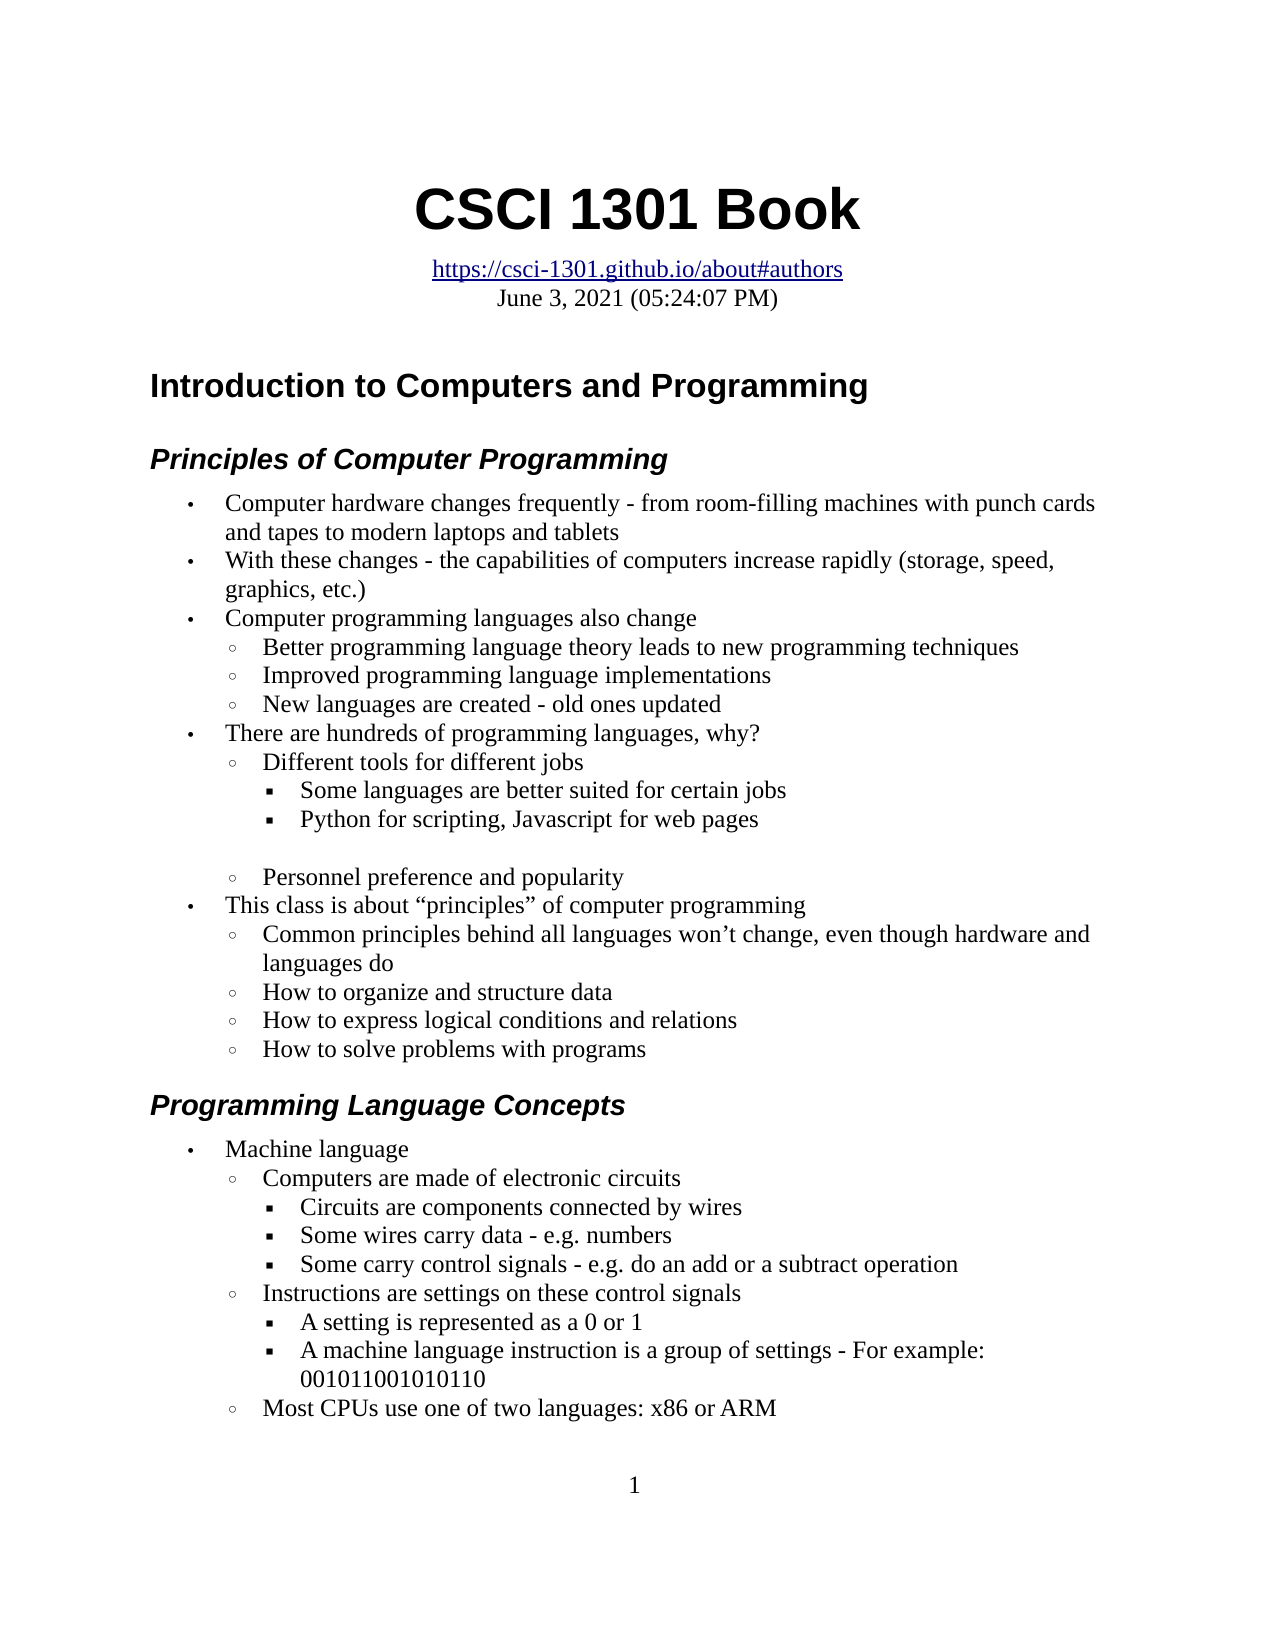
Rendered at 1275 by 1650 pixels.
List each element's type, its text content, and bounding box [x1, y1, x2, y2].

list There are hundreds of programming languages, why? [187, 718, 1125, 747]
list How to solve problems with programs [225, 1034, 1125, 1063]
list Improved programming language implementations [225, 661, 1125, 689]
list This class is about “principles” of computer programming [187, 891, 1125, 919]
list Computer hardware changes frequently - from room-filling machines with punch cards and tapes to modern laptops and tablets [187, 488, 1125, 546]
text https://csci-1301.github.io/about#authors [150, 254, 1125, 283]
list Python for scripting, Javascript for web pages [262, 804, 1125, 862]
list Circuits are components connected by wires [262, 1192, 1125, 1220]
text June 3, 2021 (05:24:07 PM) [150, 283, 1125, 312]
list How to express logical conditions and relations [225, 1006, 1125, 1034]
subtitle Principles of Computer Programming [150, 442, 1125, 476]
list Instructions are settings on these control signals [225, 1278, 1125, 1307]
subtitle Programming Language Concepts [150, 1088, 1125, 1122]
list Computers are made of electronic circuits [225, 1163, 1125, 1192]
list Some languages are better suited for certain jobs [262, 776, 1125, 804]
title CSCI 1301 Book [150, 175, 1125, 242]
list New languages are created - old ones updated [225, 689, 1125, 718]
list With these changes - the capabilities of computers increase rapidly (storage, speed, graphics, etc.) [187, 546, 1125, 603]
list A setting is represented as a 0 or 1 [262, 1307, 1125, 1335]
list Common principles behind all languages won’t change, even though hardware and languages do [225, 919, 1125, 977]
list Personnel preference and popularity [225, 862, 1125, 891]
list A machine language instruction is a group of settings - For example: 001011001010110 [262, 1335, 1125, 1393]
list Different tools for different jobs [225, 747, 1125, 776]
list Computer programming languages also change [187, 603, 1125, 632]
list Better programming language theory leads to new programming techniques [225, 632, 1125, 661]
list Machine language [187, 1134, 1125, 1163]
list Some carry control signals - e.g. do an add or a subtract operation [262, 1249, 1125, 1278]
list Some wires carry data - e.g. numbers [262, 1220, 1125, 1249]
list How to organize and structure data [225, 977, 1125, 1006]
subtitle Introduction to Computers and Programming [150, 366, 1125, 404]
list Most CPUs use one of two languages: x86 or ARM [225, 1393, 1125, 1422]
